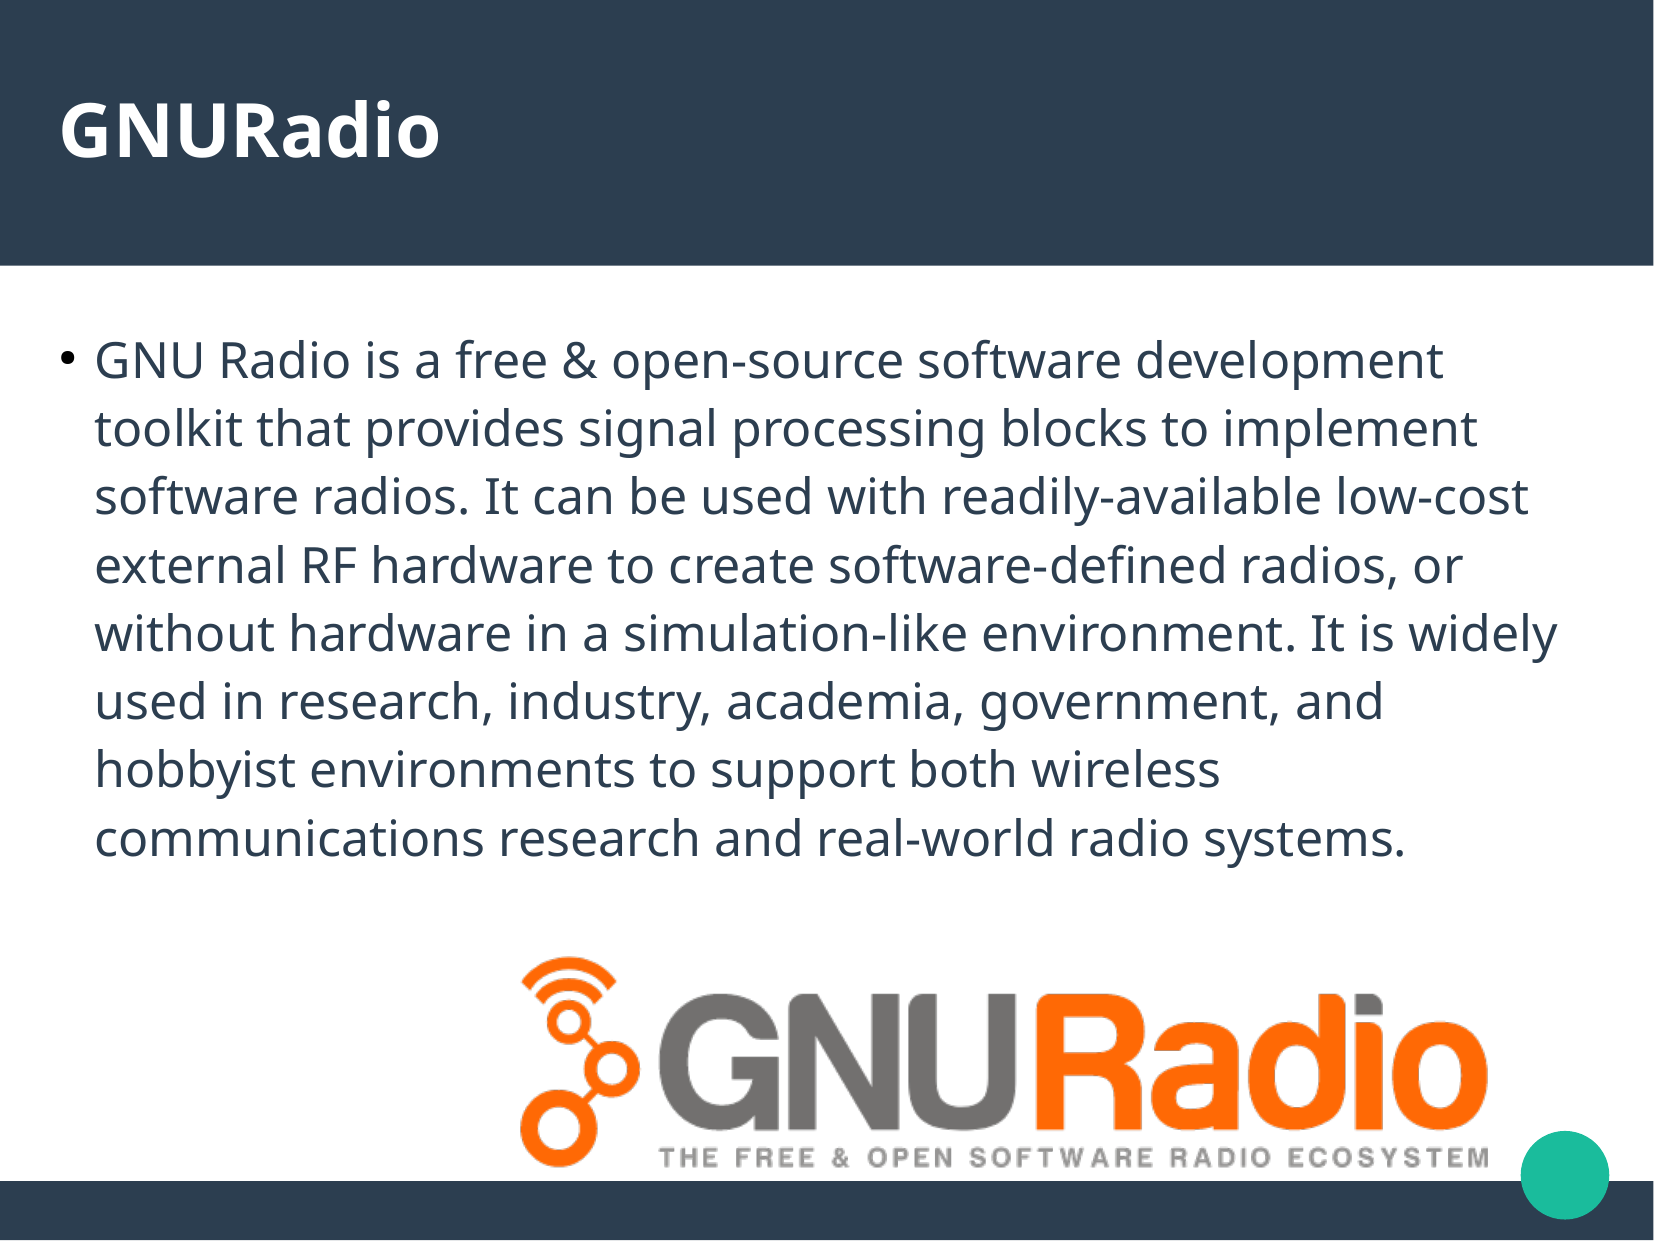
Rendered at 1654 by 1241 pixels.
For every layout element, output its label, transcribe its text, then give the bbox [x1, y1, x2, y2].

picture [499, 944, 1516, 1180]
subtitle GNU Radio is a free & open-source software development toolkit that provides signal processing blocks to implement software radios. It can be used with readily-available low-cost external RF hardware to create software-defined radios, or without hardware in a simulation-like environment. It is widely used in research, industry, academia, government, and hobbyist environments to support both wireless communications research and real-world radio systems. [59, 324, 1595, 1152]
title GNURadio [59, 49, 1595, 207]
